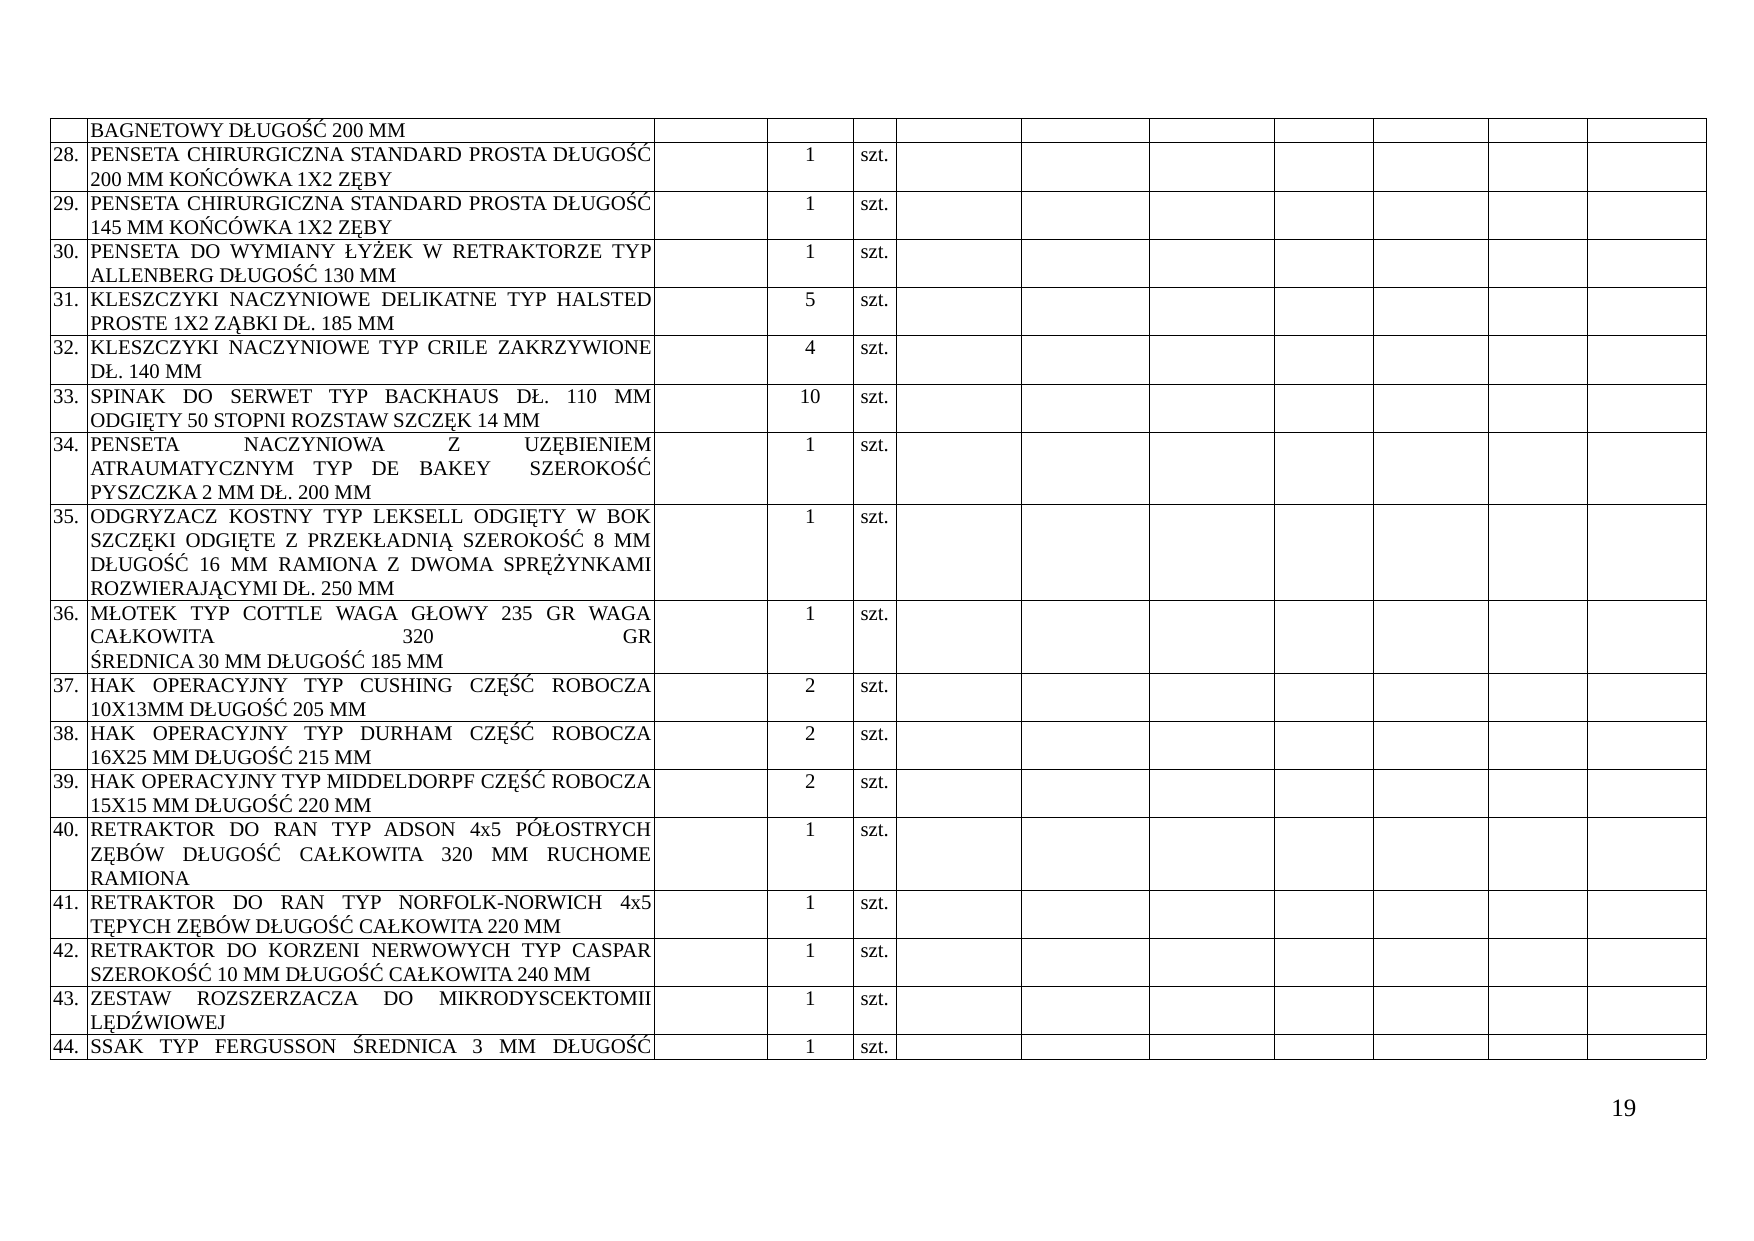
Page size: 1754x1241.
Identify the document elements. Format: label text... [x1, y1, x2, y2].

table_cell [1150, 119, 1274, 142]
table_cell [655, 891, 767, 938]
table_cell [655, 240, 767, 287]
table_cell [1022, 722, 1149, 769]
table_cell [1275, 119, 1373, 142]
table_cell 1 [768, 818, 853, 889]
table_cell 5 [768, 288, 853, 335]
table_cell 42. [51, 939, 87, 986]
table_cell [1489, 240, 1587, 287]
table_cell [1150, 939, 1274, 986]
table_cell szt. [854, 1035, 896, 1058]
table_cell [1022, 939, 1149, 986]
table_cell [1150, 601, 1274, 673]
table_cell HAK OPERACYJNY TYP CUSHING CZĘŚĆ ROBOCZA 10X13MM DŁUGOŚĆ 205 MM [88, 674, 654, 721]
table_cell 32. [51, 336, 87, 383]
table_cell [1150, 987, 1274, 1034]
table_cell 1 [768, 240, 853, 287]
table_cell [1150, 240, 1274, 287]
table_cell [1275, 601, 1373, 673]
table_cell [1489, 505, 1587, 600]
table_cell HAK OPERACYJNY TYP DURHAM CZĘŚĆ ROBOCZA 16X25 MM DŁUGOŚĆ 215 MM [88, 722, 654, 769]
table_cell [1588, 433, 1706, 504]
table_cell szt. [854, 722, 896, 769]
table_cell [655, 770, 767, 817]
table_cell [655, 722, 767, 769]
table_cell [1374, 939, 1488, 986]
table_cell szt. [854, 891, 896, 938]
table_cell [1022, 1035, 1149, 1058]
table_cell 40. [51, 818, 87, 889]
table_cell [655, 505, 767, 600]
table_cell PENSETA CHIRURGICZNA STANDARD PROSTA DŁUGOŚĆ 200 MM KOŃCÓWKA 1X2 ZĘBY [88, 143, 654, 191]
table_cell [1275, 1035, 1373, 1058]
table_cell PENSETA CHIRURGICZNA STANDARD PROSTA DŁUGOŚĆ 145 MM KOŃCÓWKA 1X2 ZĘBY [88, 192, 654, 239]
table_cell szt. [854, 505, 896, 600]
table_cell 28. [51, 143, 87, 191]
table_cell [655, 119, 767, 142]
table_cell [854, 119, 896, 142]
table_cell [897, 674, 1021, 721]
table_cell [1374, 336, 1488, 383]
table_cell [1588, 674, 1706, 721]
table_cell [1275, 385, 1373, 432]
table_cell [655, 288, 767, 335]
table_cell 1 [768, 192, 853, 239]
table_cell KLESZCZYKI NACZYNIOWE TYP CRILE ZAKRZYWIONE DŁ. 140 MM [88, 336, 654, 383]
table_cell [1489, 722, 1587, 769]
table_cell [897, 891, 1021, 938]
table_cell [897, 385, 1021, 432]
table_cell [897, 240, 1021, 287]
table_cell SSAK TYP FERGUSSON ŚREDNICA 3 MM DŁUGOŚĆ [88, 1035, 654, 1058]
table_cell szt. [854, 288, 896, 335]
table_cell 36. [51, 601, 87, 673]
table_cell 31. [51, 288, 87, 335]
table_cell MŁOTEK TYP COTTLE WAGA GŁOWY 235 GR WAGA CAŁKOWITA 320 GR ŚREDNICA 30 MM DŁUGOŚĆ 185 MM [88, 601, 654, 673]
table_cell 1 [768, 505, 853, 600]
table_cell 1 [768, 601, 853, 673]
table_cell 44. [51, 1035, 87, 1058]
table_cell [1588, 939, 1706, 986]
table_cell BAGNETOWY DŁUGOŚĆ 200 MM [88, 119, 654, 142]
table_cell [1588, 385, 1706, 432]
table_cell szt. [854, 674, 896, 721]
table_cell [1588, 240, 1706, 287]
table_cell szt. [854, 770, 896, 817]
table_cell RETRAKTOR DO RAN TYP NORFOLK-NORWICH 4x5 TĘPYCH ZĘBÓW DŁUGOŚĆ CAŁKOWITA 220 MM [88, 891, 654, 938]
table_cell [1374, 601, 1488, 673]
table_cell [1588, 1035, 1706, 1058]
table_cell [51, 119, 87, 142]
table_cell [1275, 192, 1373, 239]
table_cell [897, 770, 1021, 817]
table_cell szt. [854, 601, 896, 673]
table_cell ZESTAW ROZSZERZACZA DO MIKRODYSCEKTOMII LĘDŹWIOWEJ [88, 987, 654, 1034]
table_cell [1275, 987, 1373, 1034]
table_cell [655, 601, 767, 673]
table_cell [897, 722, 1021, 769]
table_cell [1150, 336, 1274, 383]
table_cell [1275, 939, 1373, 986]
table_cell [1275, 433, 1373, 504]
table_cell [897, 143, 1021, 191]
table_cell szt. [854, 385, 896, 432]
table_cell RETRAKTOR DO RAN TYP ADSON 4x5 PÓŁOSTRYCH ZĘBÓW DŁUGOŚĆ CAŁKOWITA 320 MM RUCHOME RAMIONA [88, 818, 654, 889]
table_cell [655, 1035, 767, 1058]
table_cell [1588, 192, 1706, 239]
table_cell 43. [51, 987, 87, 1034]
table_cell szt. [854, 192, 896, 239]
table_cell [1150, 891, 1274, 938]
table_cell SPINAK DO SERWET TYP BACKHAUS DŁ. 110 MM ODGIĘTY 50 STOPNI ROZSTAW SZCZĘK 14 MM [88, 385, 654, 432]
table_cell [1588, 987, 1706, 1034]
table_cell [655, 143, 767, 191]
table_cell szt. [854, 987, 896, 1034]
table_cell [1374, 143, 1488, 191]
table_cell [1374, 385, 1488, 432]
table_cell 1 [768, 891, 853, 938]
table_cell [1275, 770, 1373, 817]
table_cell [655, 818, 767, 889]
table_cell 2 [768, 722, 853, 769]
table_cell 4 [768, 336, 853, 383]
table_cell szt. [854, 240, 896, 287]
table_cell 1 [768, 987, 853, 1034]
table_cell 2 [768, 770, 853, 817]
table_cell [1588, 770, 1706, 817]
table_cell [1374, 505, 1488, 600]
table_cell [1275, 336, 1373, 383]
table_cell [1588, 601, 1706, 673]
table_cell [1275, 288, 1373, 335]
table_cell [897, 505, 1021, 600]
table_cell 1 [768, 433, 853, 504]
table_cell [1588, 722, 1706, 769]
table_cell [655, 433, 767, 504]
table_cell [1022, 674, 1149, 721]
table_cell [1489, 939, 1587, 986]
table_cell [897, 192, 1021, 239]
table_cell [897, 1035, 1021, 1058]
table_cell [897, 818, 1021, 889]
table_cell RETRAKTOR DO KORZENI NERWOWYCH TYP CASPAR SZEROKOŚĆ 10 MM DŁUGOŚĆ CAŁKOWITA 240 MM [88, 939, 654, 986]
table_cell [1489, 192, 1587, 239]
table_cell [1150, 143, 1274, 191]
table_cell 29. [51, 192, 87, 239]
table_cell [1489, 143, 1587, 191]
table_cell [1275, 505, 1373, 600]
table_cell [1374, 770, 1488, 817]
table_cell [897, 939, 1021, 986]
table_cell [1150, 674, 1274, 721]
table_cell [1275, 240, 1373, 287]
table_cell szt. [854, 939, 896, 986]
table_cell [1150, 385, 1274, 432]
table_cell HAK OPERACYJNY TYP MIDDELDORPF CZĘŚĆ ROBOCZA 15X15 MM DŁUGOŚĆ 220 MM [88, 770, 654, 817]
table_cell KLESZCZYKI NACZYNIOWE DELIKATNE TYP HALSTED PROSTE 1X2 ZĄBKI DŁ. 185 MM [88, 288, 654, 335]
table_cell [1489, 770, 1587, 817]
table_cell [1022, 192, 1149, 239]
table_cell [655, 336, 767, 383]
table_cell [1150, 770, 1274, 817]
table_cell [1374, 240, 1488, 287]
table_cell [897, 336, 1021, 383]
table_cell 1 [768, 143, 853, 191]
table_cell [1022, 987, 1149, 1034]
table_cell [655, 674, 767, 721]
table_cell [1150, 505, 1274, 600]
table_cell [655, 987, 767, 1034]
table_cell [1489, 385, 1587, 432]
table_cell [1275, 722, 1373, 769]
table_cell [1022, 505, 1149, 600]
table_cell 30. [51, 240, 87, 287]
table_cell [897, 601, 1021, 673]
table_cell [1374, 722, 1488, 769]
table_cell [1374, 192, 1488, 239]
table_cell 37. [51, 674, 87, 721]
table_cell [1489, 601, 1587, 673]
table_cell [1588, 288, 1706, 335]
table_cell [897, 288, 1021, 335]
table_cell [1150, 288, 1274, 335]
table_cell 41. [51, 891, 87, 938]
table_cell [1588, 818, 1706, 889]
table_cell [1374, 987, 1488, 1034]
table_cell [1374, 119, 1488, 142]
table_cell 1 [768, 939, 853, 986]
table_cell [1374, 818, 1488, 889]
table_cell 39. [51, 770, 87, 817]
table_cell [1022, 601, 1149, 673]
table_cell [1374, 433, 1488, 504]
table_cell [1150, 192, 1274, 239]
table_cell [1489, 433, 1587, 504]
table_cell PENSETA DO WYMIANY ŁYŻEK W RETRAKTORZE TYP ALLENBERG DŁUGOŚĆ 130 MM [88, 240, 654, 287]
table_cell [1022, 891, 1149, 938]
table_cell [1588, 891, 1706, 938]
table_cell szt. [854, 143, 896, 191]
table_cell [897, 119, 1021, 142]
table_cell 38. [51, 722, 87, 769]
table_cell [897, 987, 1021, 1034]
table_cell [1275, 143, 1373, 191]
table_cell [1150, 433, 1274, 504]
table_cell [1022, 336, 1149, 383]
table_cell [1275, 891, 1373, 938]
table_cell [1022, 385, 1149, 432]
table_cell [1022, 433, 1149, 504]
table_cell [1374, 891, 1488, 938]
table_cell [1588, 336, 1706, 383]
table_cell [1489, 987, 1587, 1034]
table_cell [1588, 119, 1706, 142]
table_cell [1489, 891, 1587, 938]
table_cell [1489, 674, 1587, 721]
table_cell [1489, 818, 1587, 889]
table_cell [655, 192, 767, 239]
table_cell [1150, 818, 1274, 889]
table_cell [1275, 818, 1373, 889]
table_cell [1588, 505, 1706, 600]
table_cell [655, 385, 767, 432]
table_cell 10 [768, 385, 853, 432]
table_cell PENSETA NACZYNIOWA Z UZĘBIENIEM ATRAUMATYCZNYM TYP DE BAKEY SZEROKOŚĆ PYSZCZKA 2 MM DŁ. 200 MM [88, 433, 654, 504]
table_cell [1489, 288, 1587, 335]
table_cell [1022, 818, 1149, 889]
table_cell szt. [854, 336, 896, 383]
table_cell [1374, 288, 1488, 335]
table_cell [1022, 770, 1149, 817]
table_cell [1489, 336, 1587, 383]
table_cell [1489, 119, 1587, 142]
table_cell ODGRYZACZ KOSTNY TYP LEKSELL ODGIĘTY W BOK SZCZĘKI ODGIĘTE Z PRZEKŁADNIĄ SZEROKOŚĆ 8 MM DŁUGOŚĆ 16 MM RAMIONA Z DWOMA SPRĘŻYNKAMI ROZWIERAJĄCYMI DŁ. 250 MM [88, 505, 654, 600]
table_cell szt. [854, 433, 896, 504]
table_cell [1022, 288, 1149, 335]
table_cell 35. [51, 505, 87, 600]
table_cell [768, 119, 853, 142]
table_cell [897, 433, 1021, 504]
table_cell 33. [51, 385, 87, 432]
table_cell [1588, 143, 1706, 191]
table_cell [1275, 674, 1373, 721]
table_cell [655, 939, 767, 986]
table_cell [1150, 1035, 1274, 1058]
table_cell [1374, 1035, 1488, 1058]
table_cell szt. [854, 818, 896, 889]
table_cell [1150, 722, 1274, 769]
table_cell [1489, 1035, 1587, 1058]
table_cell 2 [768, 674, 853, 721]
table_cell [1022, 119, 1149, 142]
table_cell 1 [768, 1035, 853, 1058]
table_cell [1022, 143, 1149, 191]
table_cell [1374, 674, 1488, 721]
table_cell [1022, 240, 1149, 287]
table_cell 34. [51, 433, 87, 504]
